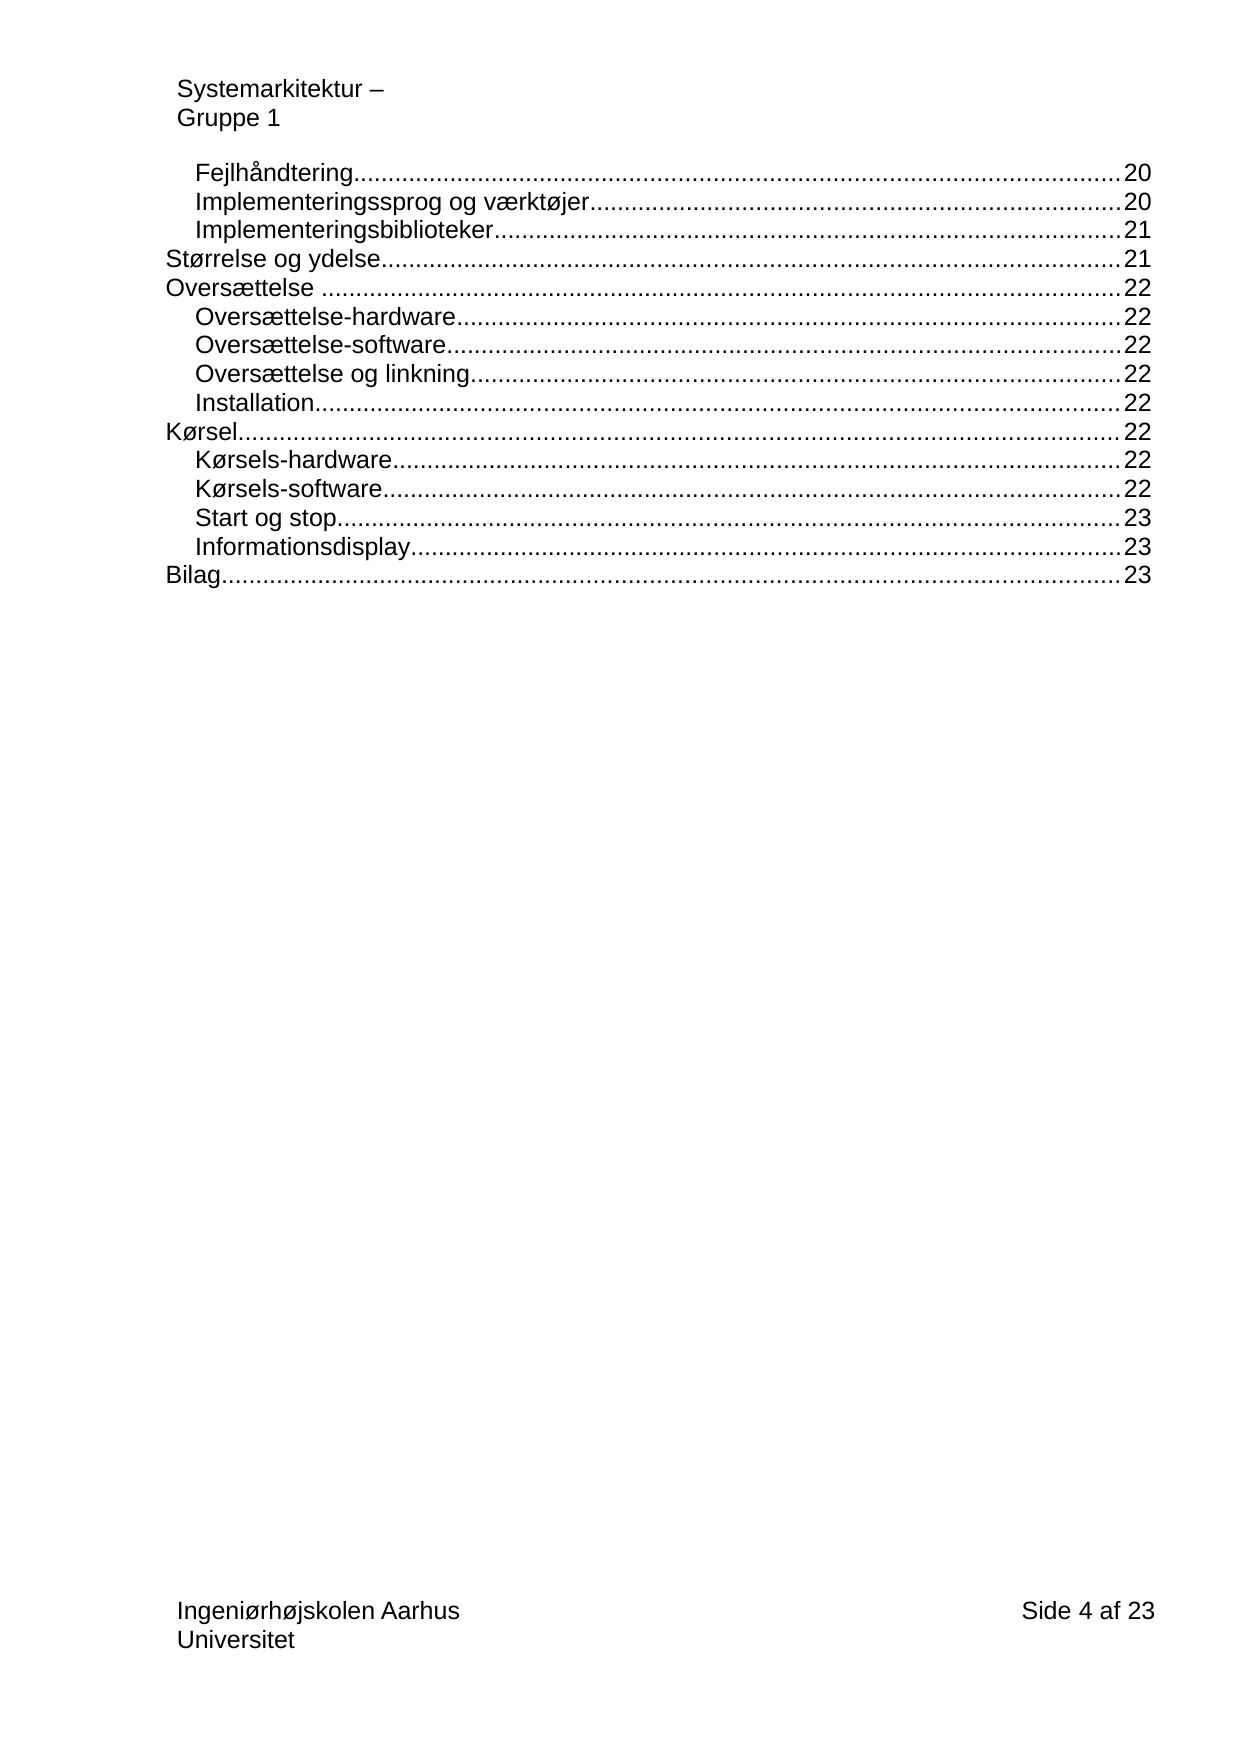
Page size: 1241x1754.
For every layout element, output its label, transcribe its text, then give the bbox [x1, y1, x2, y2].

text Start og stop 23 [195, 503, 1152, 531]
text Oversættelse 22 [165, 273, 1152, 301]
text Kørsels-hardware 22 [195, 445, 1152, 474]
text Oversættelse-hardware 22 [195, 301, 1152, 330]
text Kørsels-software 22 [195, 474, 1152, 503]
text Kørsel 22 [165, 416, 1152, 445]
text Størrelse og ydelse 21 [165, 244, 1152, 273]
text Bilag 23 [165, 560, 1152, 589]
text Fejlhåndtering 20 [195, 158, 1152, 186]
text Oversættelse-software 22 [195, 330, 1152, 359]
text Installation 22 [195, 388, 1152, 416]
text Implementeringsbiblioteker 21 [195, 215, 1152, 244]
text Implementeringssprog og værktøjer 20 [195, 186, 1152, 215]
text Oversættelse og linkning 22 [195, 359, 1152, 388]
text Informationsdisplay 23 [195, 531, 1152, 560]
